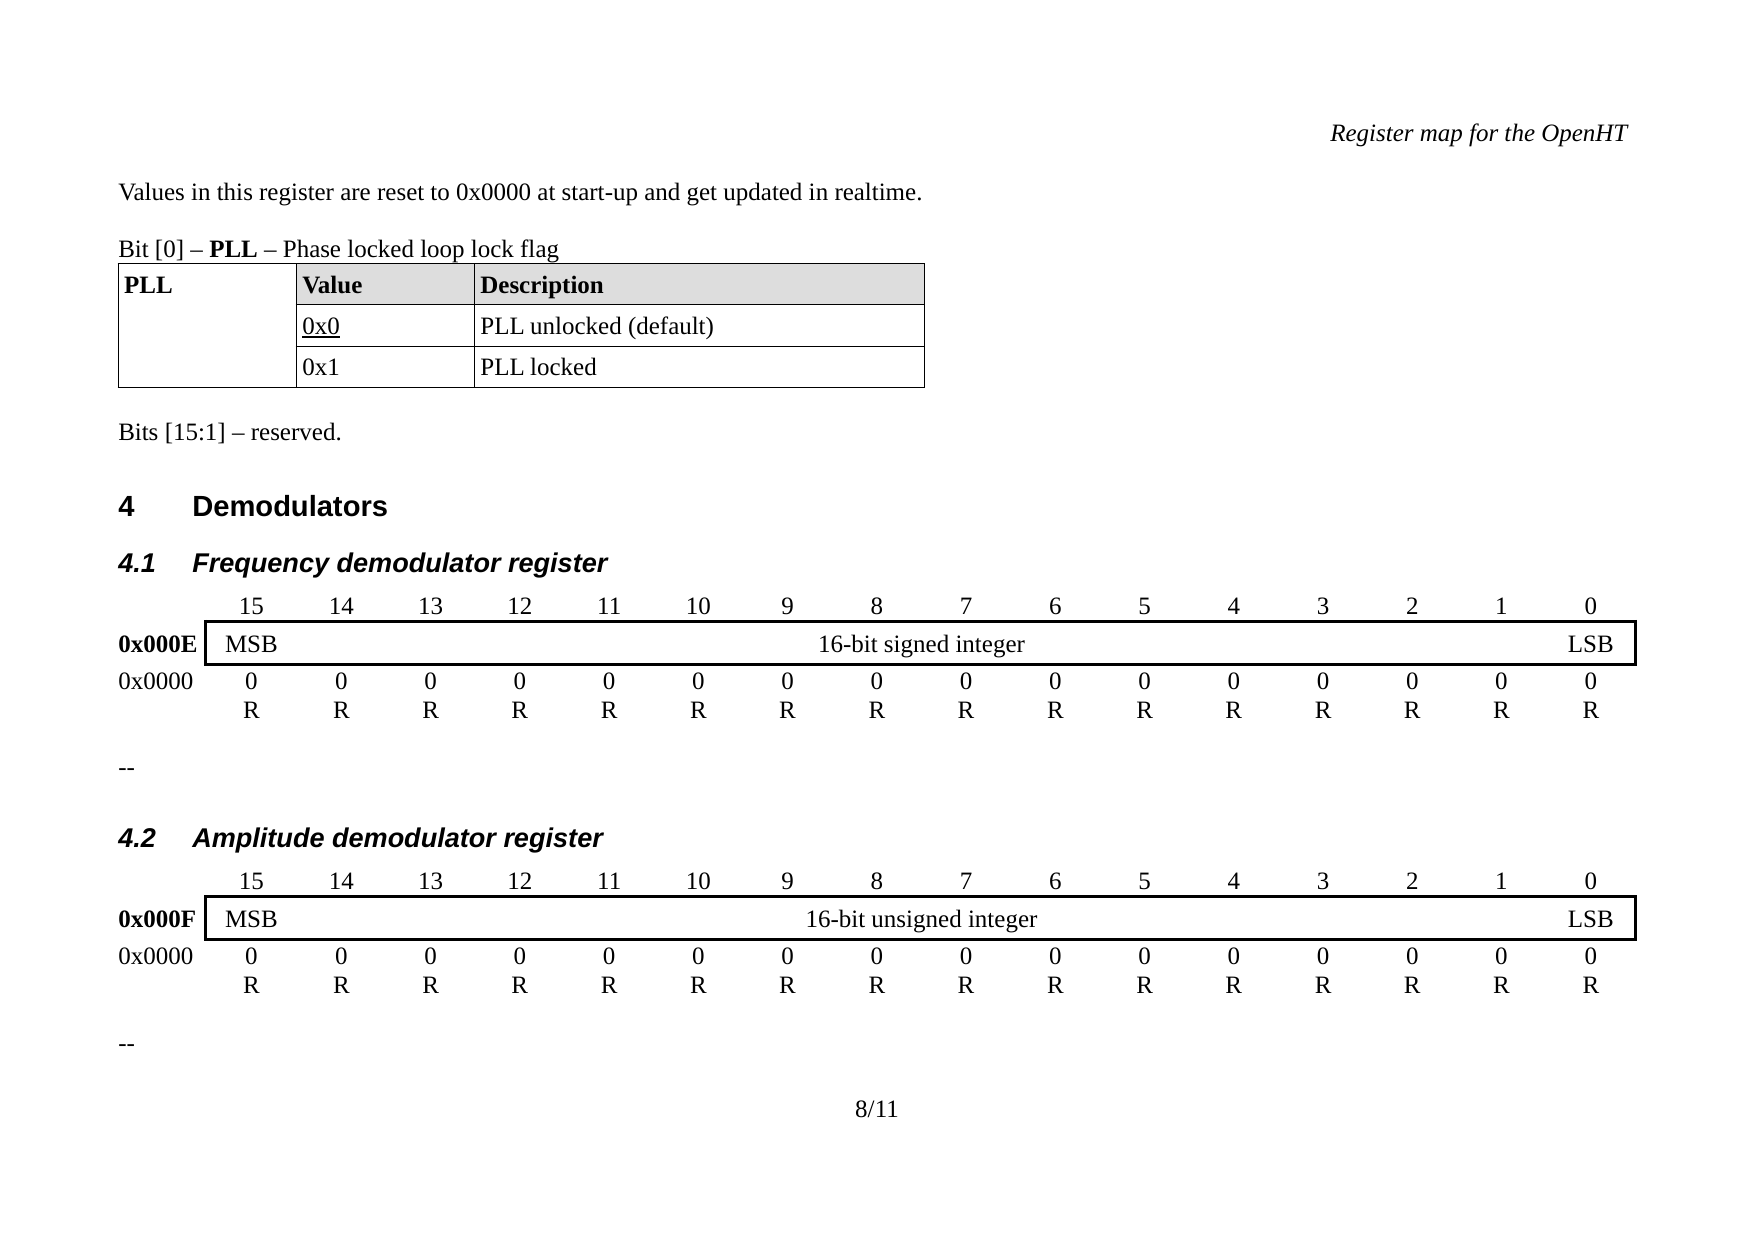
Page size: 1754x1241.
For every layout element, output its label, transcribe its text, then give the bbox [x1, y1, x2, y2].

table_cell R [743, 970, 832, 999]
table_header 1 [1457, 591, 1546, 620]
table_cell R [1010, 970, 1100, 999]
table_cell R [564, 970, 653, 999]
table_cell R [1189, 970, 1278, 999]
table_cell R [1100, 970, 1189, 999]
text Bit [0] – PLL – Phase locked loop lock flag [118, 234, 1635, 263]
table_cell 0 [654, 941, 743, 970]
text Values in this register are reset to 0x0000 at start-up and get updated in realtime. [118, 177, 1635, 206]
table_cell LSB [1546, 623, 1634, 663]
table_header 5 [1100, 591, 1189, 620]
table_cell 0 [921, 941, 1010, 970]
table_cell 0 [1278, 941, 1367, 970]
table_header 14 [297, 591, 386, 620]
table_header 11 [564, 591, 653, 620]
text Bits [15:1] – reserved. [118, 417, 1635, 445]
text -- [118, 752, 1635, 781]
table_cell MSB [207, 623, 297, 663]
table_cell 0 [475, 941, 564, 970]
table_header 10 [654, 591, 743, 620]
table_header 2 [1368, 591, 1457, 620]
table_header 2 [1368, 866, 1457, 895]
table_header [118, 591, 206, 620]
table_cell R [1368, 695, 1457, 724]
table_header 4 [1189, 866, 1278, 895]
table_header 0 [1546, 591, 1635, 620]
table_cell R [1189, 695, 1278, 724]
table_cell 0 [1368, 941, 1457, 970]
table_cell 0 [297, 666, 386, 695]
table_cell 0x000E [118, 620, 204, 663]
table_header 13 [386, 866, 475, 895]
table_cell 0 [1546, 666, 1635, 695]
table_header 3 [1278, 866, 1367, 895]
table_header 13 [386, 591, 475, 620]
table_cell 16-bit signed integer [297, 623, 1546, 663]
table_cell R [1278, 695, 1367, 724]
table_header 9 [743, 866, 832, 895]
table_cell R [386, 695, 475, 724]
subtitle Frequency demodulator register [118, 547, 1635, 578]
table_cell R [475, 970, 564, 999]
table_header 10 [654, 866, 743, 895]
table_cell 0 [386, 941, 475, 970]
table_cell LSB [1546, 898, 1634, 938]
table_header 6 [1010, 591, 1100, 620]
table_header 8 [832, 866, 921, 895]
table_cell R [921, 970, 1010, 999]
table_cell 16-bit unsigned integer [297, 898, 1546, 938]
table_header 12 [475, 866, 564, 895]
table_cell 0 [654, 666, 743, 695]
table_cell R [1368, 970, 1457, 999]
table_cell 0 [743, 941, 832, 970]
table_cell 0 [1100, 941, 1189, 970]
table_cell 0 [1100, 666, 1189, 695]
table_cell 0 [1010, 941, 1100, 970]
table_cell 0 [1189, 666, 1278, 695]
table_cell R [1100, 695, 1189, 724]
table_cell 0 [564, 666, 653, 695]
table_cell PLL unlocked (default) [475, 305, 924, 346]
table_header 4 [1189, 591, 1278, 620]
table_cell 0x000F [118, 895, 204, 938]
table_cell R [1010, 695, 1100, 724]
table_cell 0 [832, 941, 921, 970]
text -- [118, 1028, 1635, 1056]
table_cell 0 [206, 941, 297, 970]
table_cell [118, 970, 206, 999]
table_header 0 [1546, 866, 1635, 895]
table_cell 0 [1189, 941, 1278, 970]
table_header 8 [832, 591, 921, 620]
table_cell R [743, 695, 832, 724]
table_cell R [206, 970, 297, 999]
subtitle Demodulators [118, 489, 1635, 522]
table_cell 0x0000 [118, 663, 206, 695]
table_header 9 [743, 591, 832, 620]
table_header 14 [297, 866, 386, 895]
table_cell R [654, 970, 743, 999]
table_header 3 [1278, 591, 1367, 620]
table_cell 0x1 [297, 347, 474, 387]
table_cell 0 [386, 666, 475, 695]
table_cell 0 [1457, 666, 1546, 695]
table_cell R [921, 695, 1010, 724]
table_cell R [1278, 970, 1367, 999]
table_cell MSB [207, 898, 297, 938]
table_header 5 [1100, 866, 1189, 895]
table_cell R [386, 970, 475, 999]
table_cell 0 [564, 941, 653, 970]
table_header 1 [1457, 866, 1546, 895]
table_cell R [564, 695, 653, 724]
table_cell R [832, 970, 921, 999]
table_cell 0 [206, 666, 297, 695]
table_cell 0 [921, 666, 1010, 695]
table_header 12 [475, 591, 564, 620]
table_cell R [654, 695, 743, 724]
table_cell 0 [1278, 666, 1367, 695]
table_cell 0 [475, 666, 564, 695]
table_cell R [297, 695, 386, 724]
table_header Description [475, 264, 924, 304]
table_cell R [1546, 970, 1635, 999]
table_cell 0 [1010, 666, 1100, 695]
table_cell 0x0 [297, 305, 474, 346]
table_header 7 [921, 866, 1010, 895]
table_cell 0x0000 [118, 938, 206, 970]
table_cell R [1457, 695, 1546, 724]
table_header 7 [921, 591, 1010, 620]
table_cell R [832, 695, 921, 724]
table_cell R [297, 970, 386, 999]
table_cell 0 [743, 666, 832, 695]
table_header 15 [206, 866, 297, 895]
table_cell 0 [297, 941, 386, 970]
table_cell PLL locked [475, 347, 924, 387]
subtitle Amplitude demodulator register [118, 822, 1635, 854]
table_cell 0 [832, 666, 921, 695]
table_header 6 [1010, 866, 1100, 895]
table_header [118, 866, 206, 895]
table_cell R [1546, 695, 1635, 724]
table_header Value [297, 264, 474, 304]
table_cell [118, 695, 206, 724]
table_header 11 [564, 866, 653, 895]
table_cell 0 [1368, 666, 1457, 695]
table_cell 0 [1546, 941, 1635, 970]
table_cell R [475, 695, 564, 724]
table_header PLL [119, 264, 296, 387]
table_cell R [1457, 970, 1546, 999]
table_header 15 [206, 591, 297, 620]
table_cell R [206, 695, 297, 724]
table_cell 0 [1457, 941, 1546, 970]
